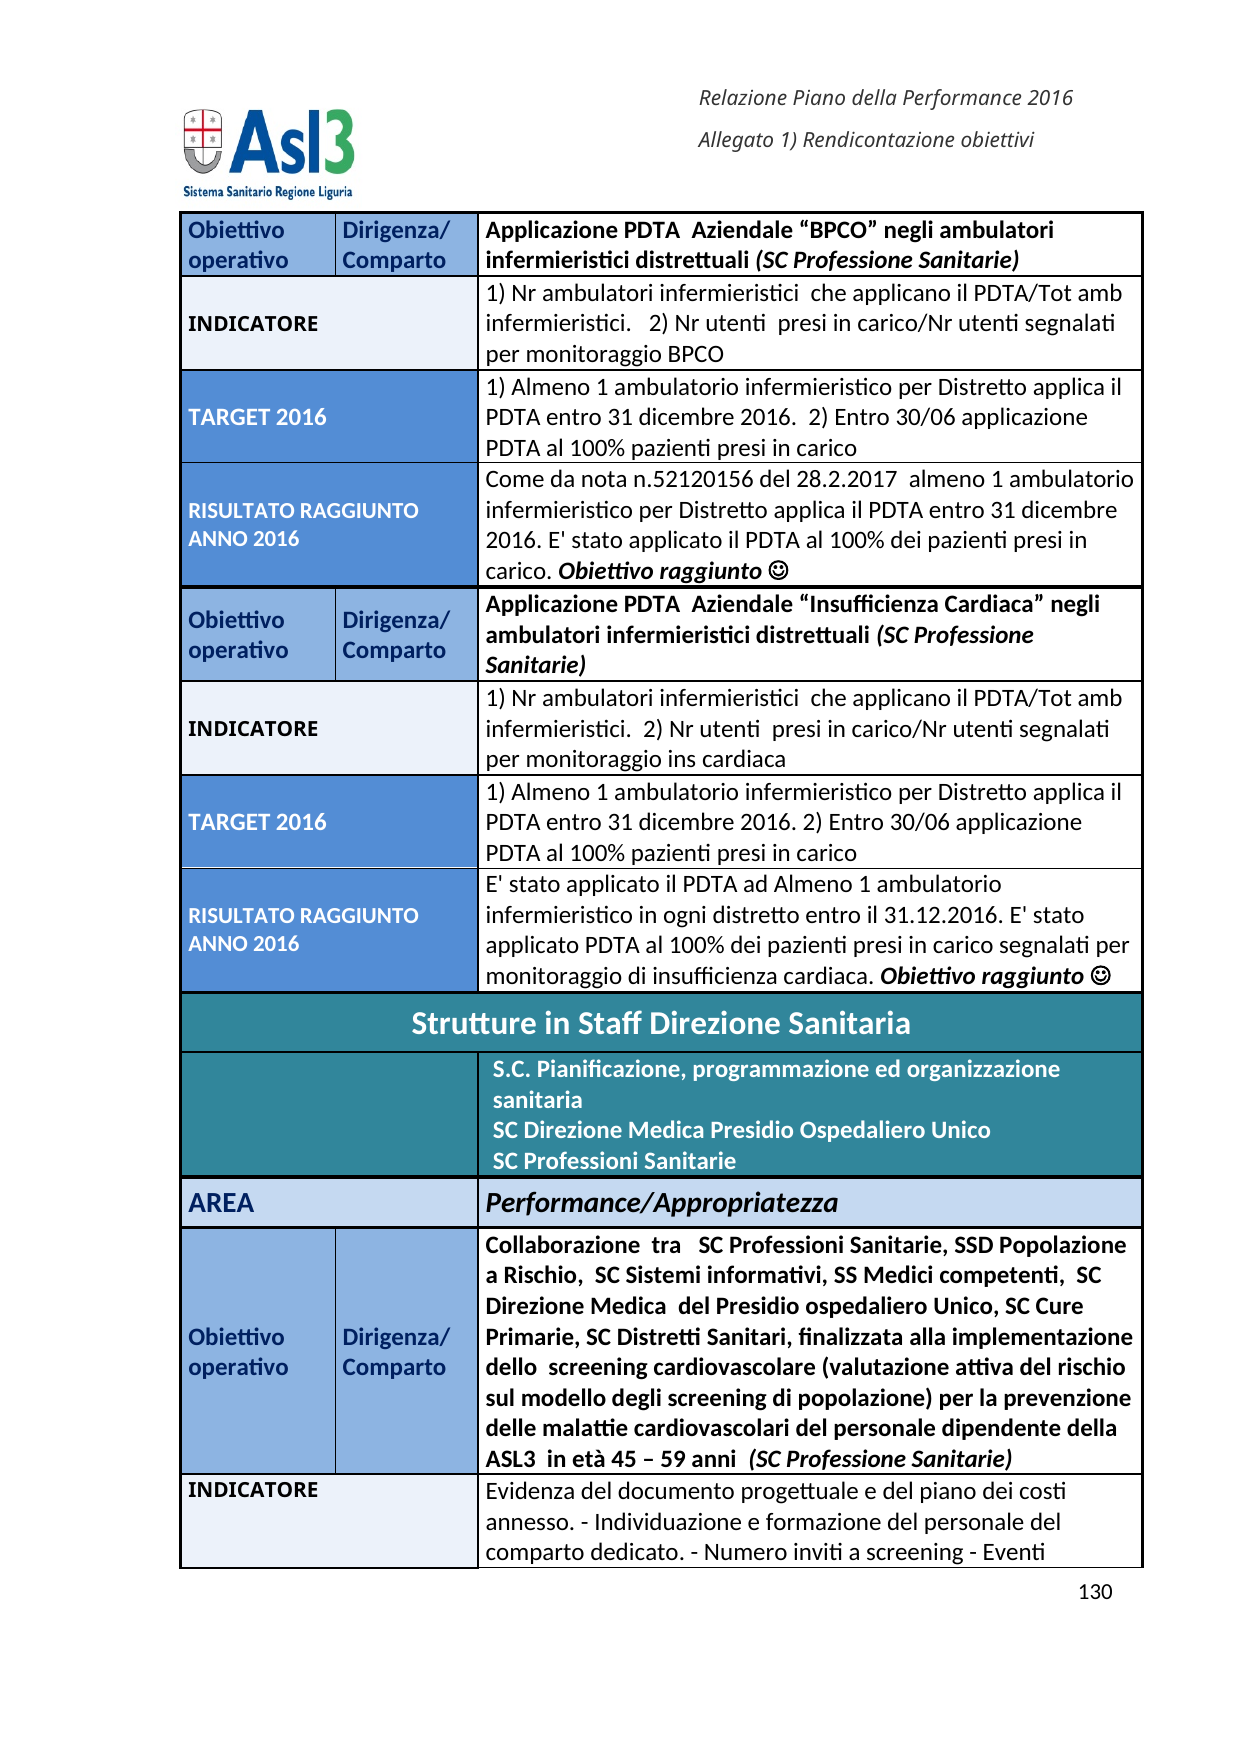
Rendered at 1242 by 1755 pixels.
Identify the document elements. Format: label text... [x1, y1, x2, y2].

table_cell TARGET 2016 [182, 371, 335, 462]
table_cell 1) Nr ambulatori infermieristici che applicano il PDTA/Tot amb infermieristici. 2) Nr utenti presi in carico/Nr utenti segnalati per monitoraggio BPCO [479, 277, 1141, 369]
table_cell RISULTATO RAGGIUNTO ANNO 2016 [182, 869, 477, 991]
table_cell Obiettivo operativo [182, 1229, 335, 1473]
table_cell Performance/Appropriatezza [479, 1179, 1141, 1226]
table_cell [335, 371, 477, 462]
table_cell AREA [182, 1179, 477, 1226]
table_cell Dirigenza/ Comparto [336, 1229, 477, 1473]
table_cell Obiettivo operativo [182, 589, 335, 680]
table_cell 1) Nr ambulatori infermieristici che applicano il PDTA/Tot amb infermieristici. 2) Nr utenti presi in carico/Nr utenti segnalati per monitoraggio ins cardiaca [479, 682, 1141, 774]
table_cell S.C. Pianificazione, programmazione ed organizzazione sanitaria SC Direzione Medica Presidio Ospedaliero Unico SC Professioni Sanitarie [479, 1053, 1141, 1175]
table_cell TARGET 2016 [182, 776, 335, 867]
table_cell Applicazione PDTA Aziendale “Insufficienza Cardiaca” negli ambulatori infermieristici distrettuali (SC Professione Sanitarie) [479, 589, 1141, 680]
table_cell 1) Almeno 1 ambulatorio infermieristico per Distretto applica il PDTA entro 31 dicembre 2016. 2) Entro 30/06 applicazione PDTA al 100% pazienti presi in carico [479, 371, 1141, 462]
table_cell Collaborazione tra SC Professioni Sanitarie, SSD Popolazione a Rischio, SC Sistemi informativi, SS Medici competenti, SC Direzione Medica del Presidio ospedaliero Unico, SC Cure Primarie, SC Distretti Sanitari, finalizzata alla implementazione dello screening cardiovascolare (valutazione attiva del rischio sul modello degli screening di popolazione) per la prevenzione delle malattie cardiovascolari del personale dipendente della ASL3 in età 45 – 59 anni (SC Professione Sanitarie) [479, 1229, 1141, 1473]
table_cell [335, 1053, 477, 1175]
table_cell Strutture in Staff Direzione Sanitaria [182, 994, 1141, 1051]
table_cell Dirigenza/ Comparto [336, 589, 477, 680]
table_cell Come da nota n.52120156 del 28.2.2017 almeno 1 ambulatorio infermieristico per Distretto applica il PDTA entro 31 dicembre 2016. E' stato applicato il PDTA al 100% dei pazienti presi in carico. Obiettivo raggiunto  [479, 463, 1141, 585]
table_cell INDICATORE [182, 1475, 477, 1567]
table_cell INDICATORE [182, 682, 477, 774]
table_cell Evidenza del documento progettuale e del piano dei costi annesso. - Individuazione e formazione del personale del comparto dedicato. - Numero inviti a screening - Eventi [479, 1475, 1141, 1567]
table_cell INDICATORE [182, 277, 477, 369]
table_cell Applicazione PDTA Aziendale “BPCO” negli ambulatori infermieristici distrettuali (SC Professione Sanitarie) [479, 214, 1141, 275]
table_cell [182, 1053, 335, 1175]
table_cell RISULTATO RAGGIUNTO ANNO 2016 [182, 463, 477, 585]
table_cell Dirigenza/ Comparto [336, 214, 477, 275]
table_cell E' stato applicato il PDTA ad Almeno 1 ambulatorio infermieristico in ogni distretto entro il 31.12.2016. E' stato applicato PDTA al 100% dei pazienti presi in carico segnalati per monitoraggio di insufficienza cardiaca. Obiettivo raggiunto  [479, 869, 1141, 991]
table_cell [335, 776, 477, 867]
table_cell 1) Almeno 1 ambulatorio infermieristico per Distretto applica il PDTA entro 31 dicembre 2016. 2) Entro 30/06 applicazione PDTA al 100% pazienti presi in carico [479, 776, 1141, 867]
table_cell Obiettivo operativo [182, 214, 335, 275]
